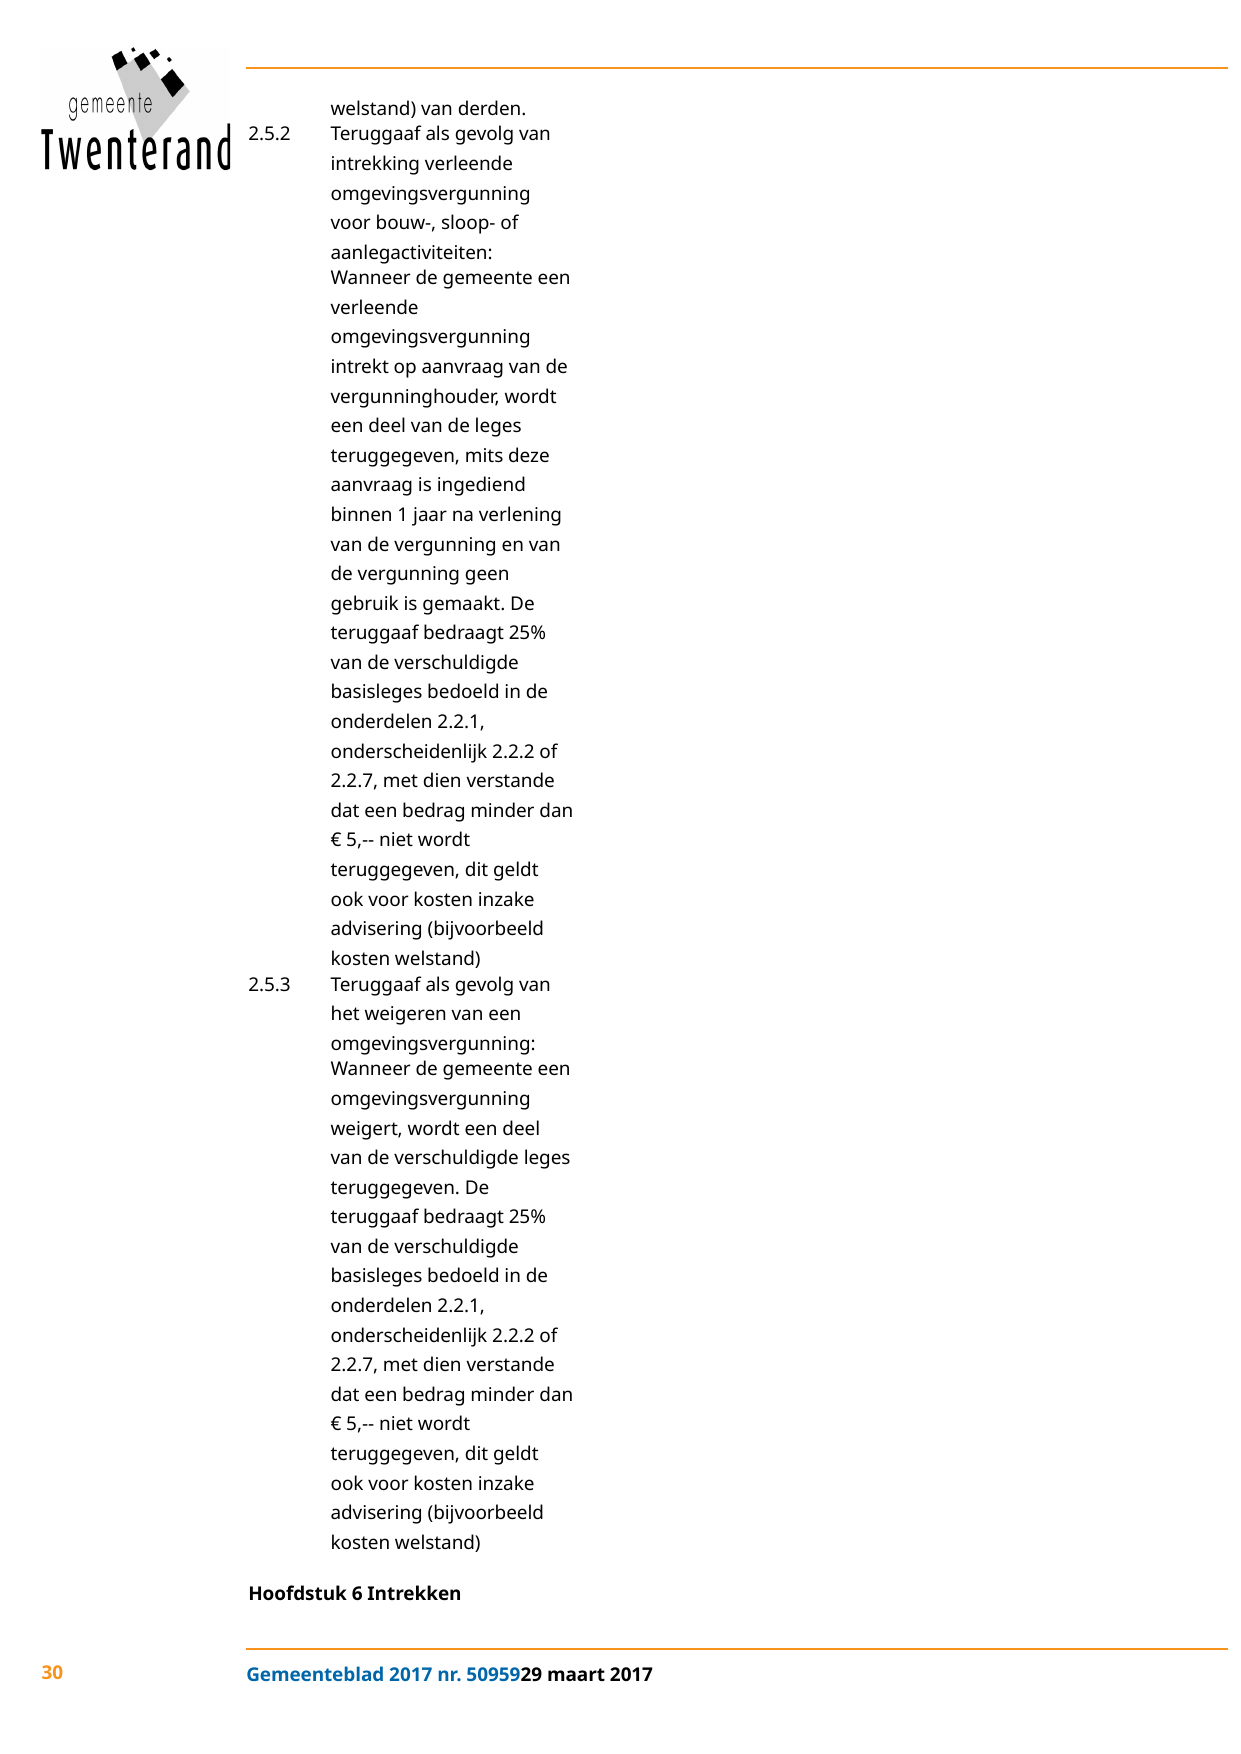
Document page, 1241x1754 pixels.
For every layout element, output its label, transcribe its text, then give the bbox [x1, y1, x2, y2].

picture [41, 47, 231, 172]
table_cell [330, 1555, 574, 1580]
table_cell [574, 971, 657, 1056]
table_cell Teruggaaf als gevolg van het weigeren van een omgevingsvergunning: [330, 971, 574, 1056]
table_cell 2.5.2 [248, 121, 330, 264]
table_cell [574, 1580, 657, 1606]
table_cell [248, 95, 330, 121]
table_cell welstand) van derden. [330, 95, 574, 121]
table_cell Teruggaaf als gevolg van intrekking verleende omgevingsvergunning voor bouw-, sloop- of aanlegactiviteiten: [330, 121, 574, 264]
table_cell [574, 265, 657, 971]
table_cell Wanneer de gemeente een verleende omgevingsvergunning intrekt op aanvraag van de vergunninghouder, wordt een deel van de leges teruggegeven, mits deze aanvraag is ingediend binnen 1 jaar na verlening van de vergunning en van de vergunning geen gebruik is gemaakt. De teruggaaf bedraagt 25% van de verschuldigde basisleges bedoeld in de onderdelen 2.2.1, onderscheidenlijk 2.2.2 of 2.2.7, met dien verstande dat een bedrag minder dan € 5,-- niet wordt teruggegeven, dit geldt ook voor kosten inzake advisering (bijvoorbeeld kosten welstand) [330, 265, 574, 971]
table_cell [248, 265, 330, 971]
table_cell [574, 1056, 657, 1555]
table_cell [248, 1056, 330, 1555]
table_cell [574, 121, 657, 264]
table_cell [248, 1555, 330, 1580]
table_cell [574, 1555, 657, 1580]
table_cell [574, 95, 657, 121]
table_cell 2.5.3 [248, 971, 330, 1056]
table_cell Wanneer de gemeente een omgevingsvergunning weigert, wordt een deel van de verschuldigde leges teruggegeven. De teruggaaf bedraagt 25% van de verschuldigde basisleges bedoeld in de onderdelen 2.2.1, onderscheidenlijk 2.2.2 of 2.2.7, met dien verstande dat een bedrag minder dan € 5,-- niet wordt teruggegeven, dit geldt ook voor kosten inzake advisering (bijvoorbeeld kosten welstand) [330, 1056, 574, 1555]
table_cell Hoofdstuk 6 Intrekken [248, 1580, 574, 1606]
